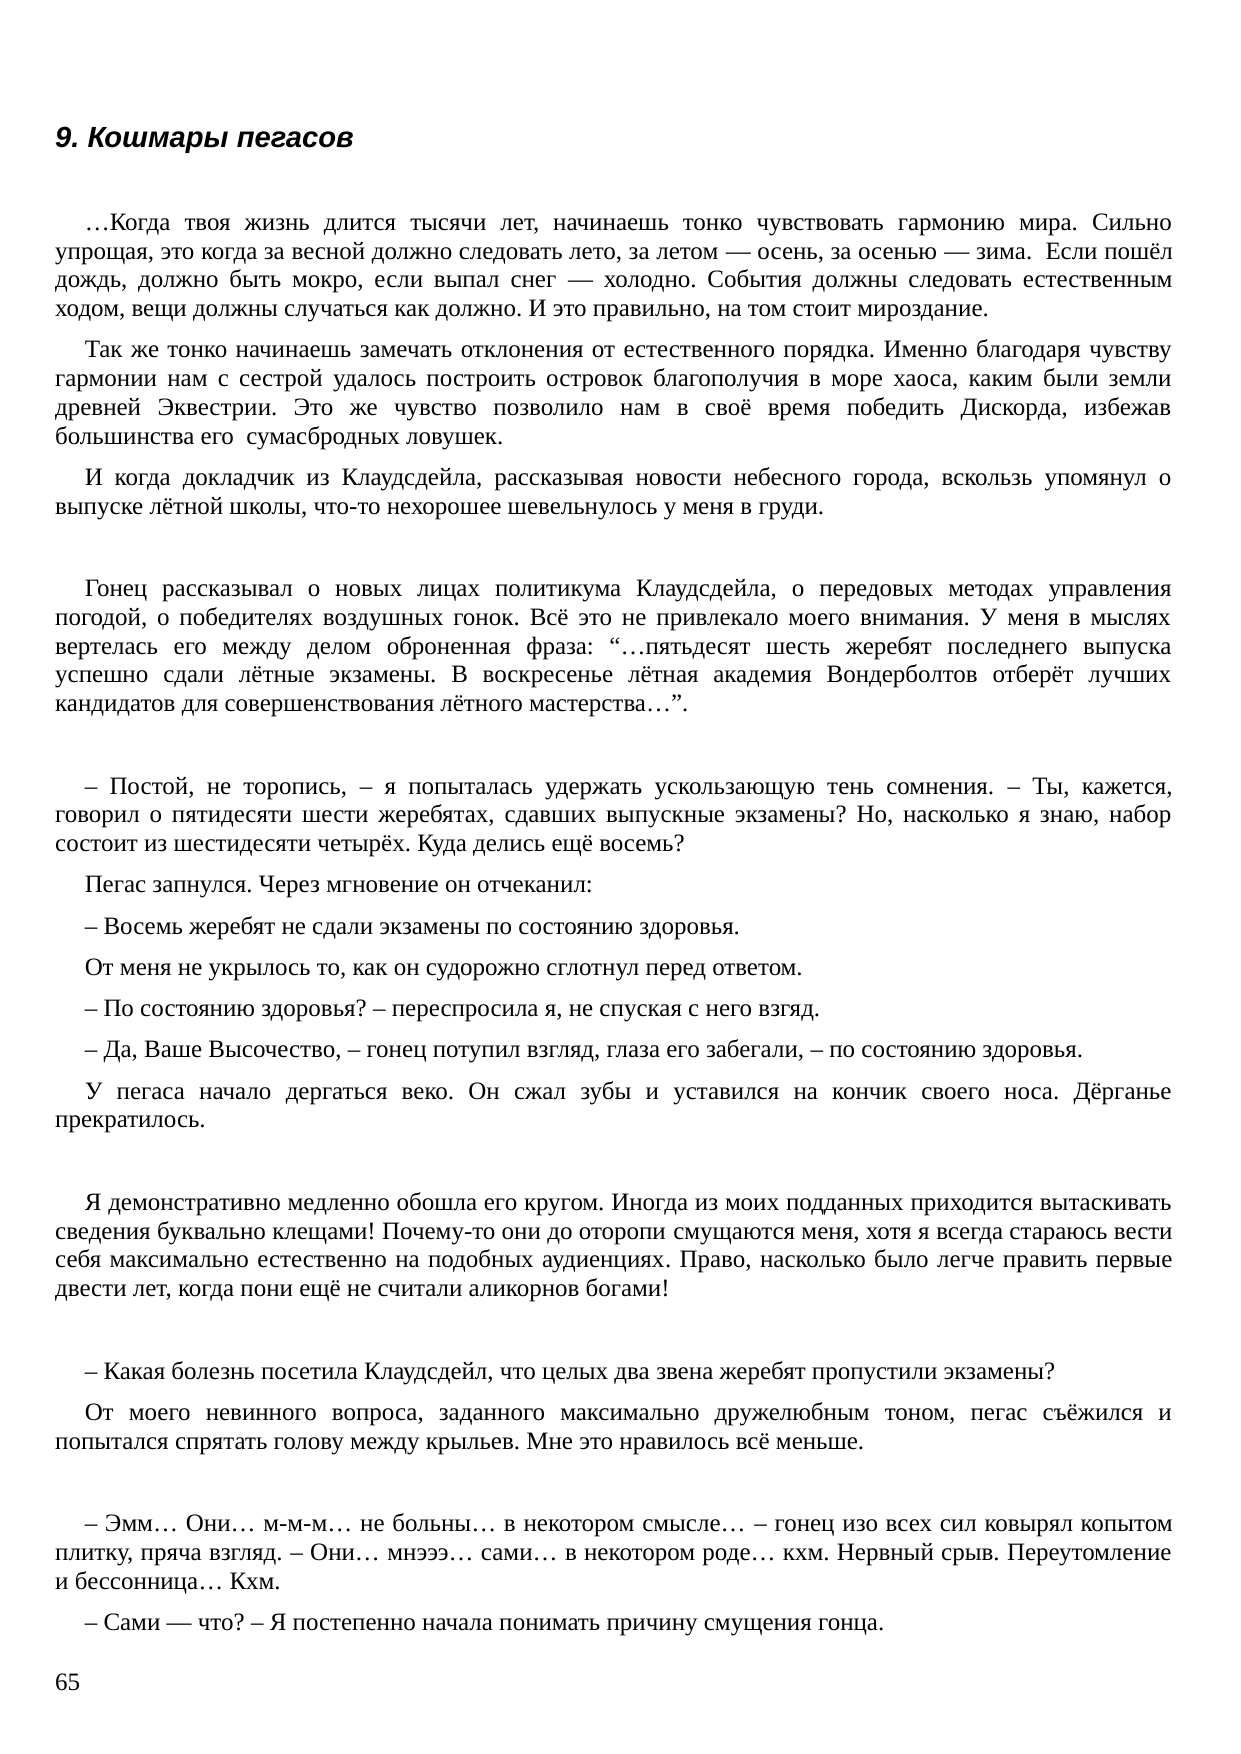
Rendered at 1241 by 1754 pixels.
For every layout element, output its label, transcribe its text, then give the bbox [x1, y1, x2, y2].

text – Постой, не торопись, – я попыталась удержать ускользающую тень сомнения. – Ты, кажется, говорил о пятидесяти шести жеребятах, сдавших выпускные экзамены? Но, насколько я знаю, набор состоит из шестидесяти четырёх. Куда делись ещё восемь? [55, 771, 1173, 857]
text От моего невинного вопроса, заданного максимально дружелюбным тоном, пегас съёжился и попытался спрятать голову между крыльев. Мне это нравилось всё меньше. [55, 1397, 1173, 1454]
subtitle 9. Кошмары пегасов [55, 120, 1173, 153]
text – Да, Ваше Высочество, – гонец потупил взгляд, глаза его забегали, – по состоянию здоровья. [55, 1034, 1173, 1063]
text …Когда твоя жизнь длится тысячи лет, начинаешь тонко чувствовать гармонию мира. Сильно упрощая, это когда за весной должно следовать лето, за летом — осень, за осенью — зима. Если пошёл дождь, должно быть мокро, если выпал снег — холодно. События должны следовать естественным ходом, вещи должны случаться как должно. И это правильно, на том стоит мироздание. [55, 207, 1173, 322]
text – Восемь жеребят не сдали экзамены по состоянию здоровья. [55, 911, 1173, 939]
text – Эмм… Они… м-м-м… не больны… в некотором смысле… – гонец изо всех сил ковырял копытом плитку, пряча взгляд. – Они… мнэээ… сами… в некотором роде… кхм. Нервный срыв. Переутомление и бессонница… Кхм. [55, 1508, 1173, 1594]
text Пегас запнулся. Через мгновение он отчеканил: [55, 869, 1173, 898]
text – Сами — что? – Я постепенно начала понимать причину смущения гонца. [55, 1607, 1173, 1636]
text У пегаса начало дергаться веко. Он сжал зубы и уставился на кончик своего носа. Дёрганье прекратилось. [55, 1076, 1173, 1133]
text Я демонстративно медленно обошла его кругом. Иногда из моих подданных приходится вытаскивать сведения буквально клещами! Почему-то они до оторопи смущаются меня, хотя я всегда стараюсь вести себя максимально естественно на подобных аудиенциях. Право, насколько было легче править первые двести лет, когда пони ещё не считали аликорнов богами! [55, 1187, 1173, 1302]
text Гонец рассказывал о новых лицах политикума Клаудсдейла, о передовых методах управления погодой, о победителях воздушных гонок. Всё это не привлекало моего внимания. У меня в мыслях вертелась его между делом оброненная фраза: “…пятьдесят шесть жеребят последнего выпуска успешно сдали лётные экзамены. В воскресенье лётная академия Вондерболтов отберёт лучших кандидатов для совершенствования лётного мастерства…”. [55, 573, 1173, 717]
text И когда докладчик из Клаудсдейла, рассказывая новости небесного города, вскользь упомянул о выпуске лётной школы, что-то нехорошее шевельнулось у меня в груди. [55, 462, 1173, 519]
text – По состоянию здоровья? – переспросила я, не спуская с него взгяд. [55, 993, 1173, 1022]
text Так же тонко начинаешь замечать отклонения от естественного порядка. Именно благодаря чувству гармонии нам с сестрой удалось построить островок благополучия в море хаоса, каким были земли древней Эквестрии. Это же чувство позволило нам в своё время победить Дискорда, избежав большинства его сумасбродных ловушек. [55, 334, 1173, 449]
text – Какая болезнь посетила Клаудсдейл, что целых два звена жеребят пропустили экзамены? [55, 1356, 1173, 1384]
text От меня не укрылось то, как он судорожно сглотнул перед ответом. [55, 952, 1173, 981]
